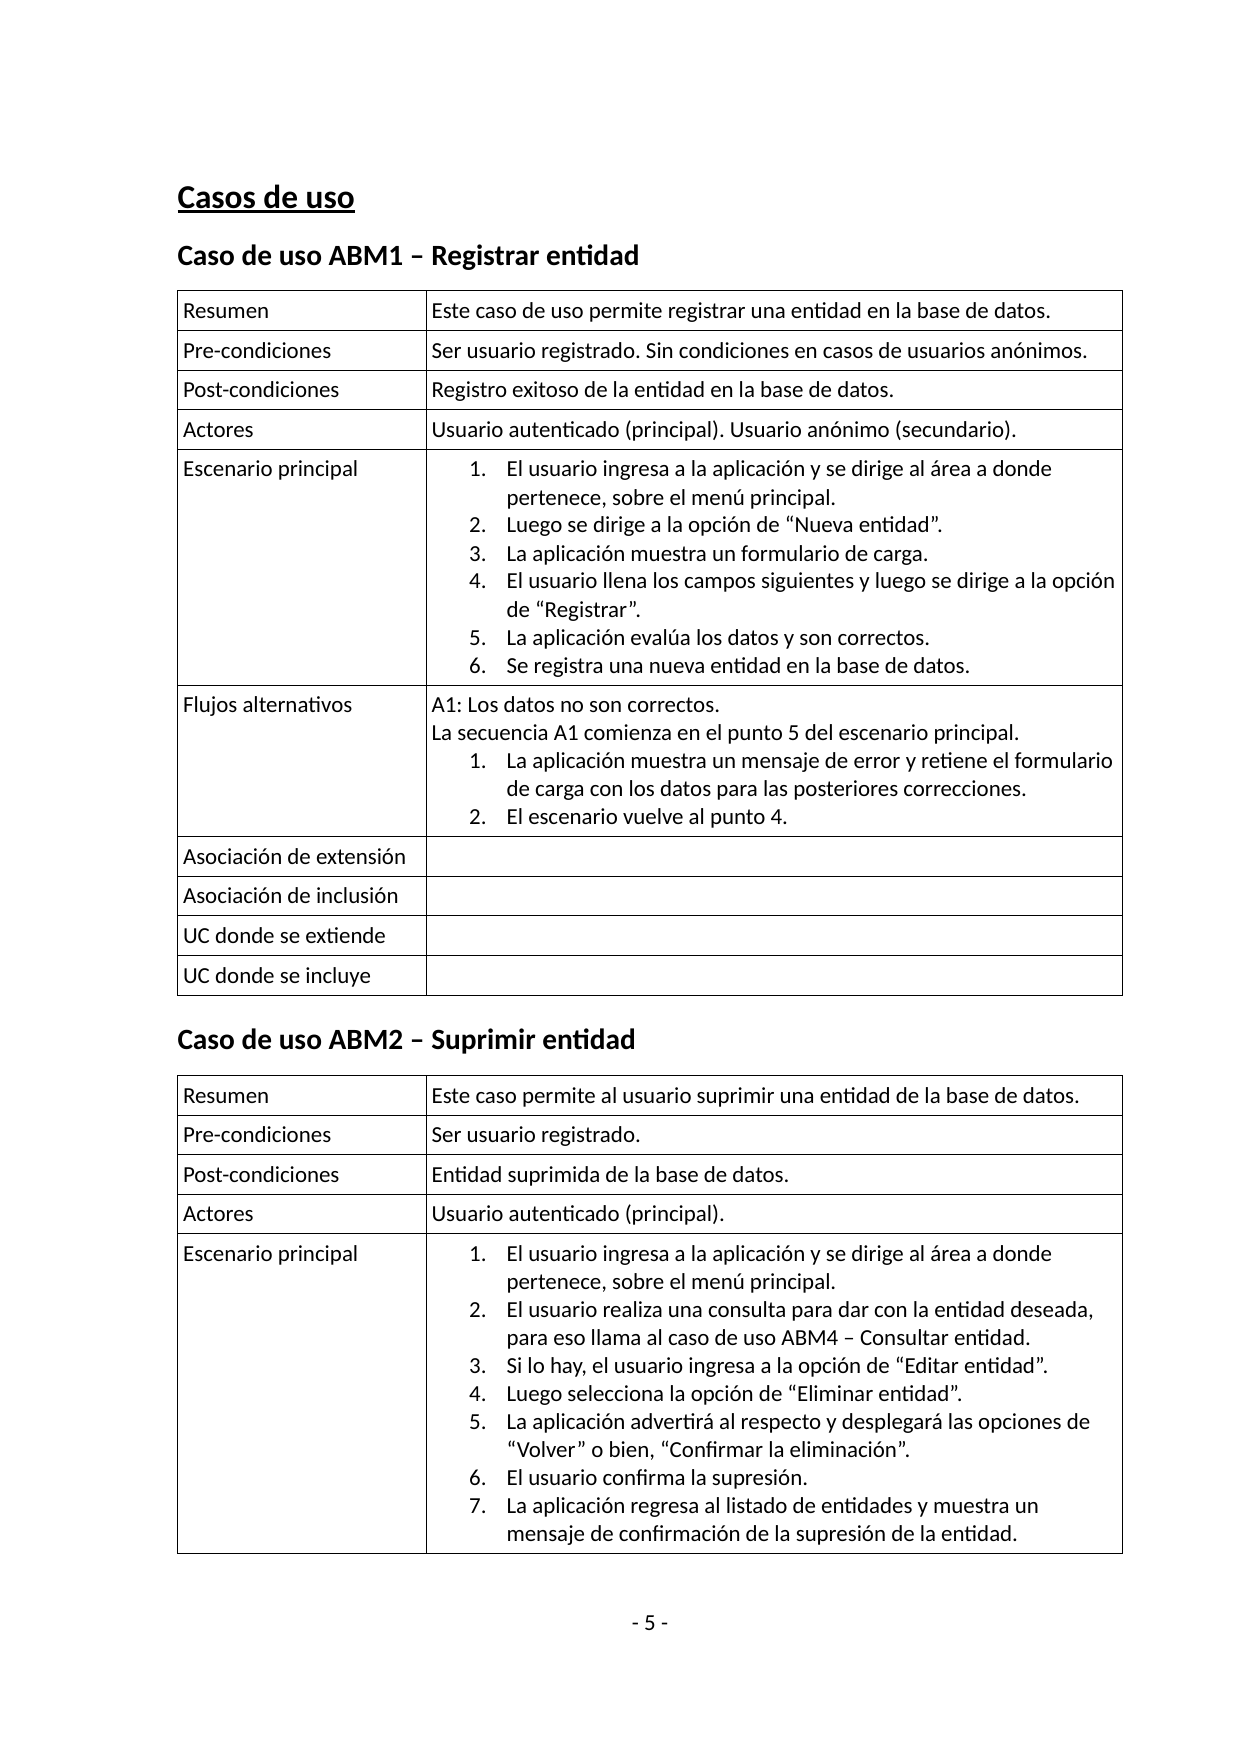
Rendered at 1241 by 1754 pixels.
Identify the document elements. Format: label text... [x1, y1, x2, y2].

table_header Este caso permite al usuario suprimir una entidad de la base de datos. [427, 1076, 1122, 1114]
table_cell [427, 956, 1122, 994]
table_header Resumen [178, 291, 426, 330]
table_cell Entidad suprimida de la base de datos. [427, 1155, 1122, 1194]
table_cell Registro exitoso de la entidad en la base de datos. [427, 371, 1122, 409]
table_cell UC donde se incluye [178, 956, 426, 994]
table_cell Pre-condiciones [178, 1116, 426, 1154]
table_cell El usuario ingresa a la aplicación y se dirige al área a donde pertenece, sobre el menú principal. El usuario realiza una consulta para dar con la entidad deseada, para eso llama al caso de uso ABM4 – Consultar entidad. Si lo hay, el usuario ingresa a la opción de “Editar entidad”. Luego selecciona la opción de “Eliminar entidad”. La aplicación advertirá al respecto y desplegará las opciones de “Volver” o bien, “Confirmar la eliminación”. El usuario confirma la supresión. La aplicación regresa al listado de entidades y muestra un mensaje de confirmación de la supresión de la entidad. [427, 1234, 1122, 1553]
table_cell Pre-condiciones [178, 331, 426, 369]
table_cell Escenario principal [178, 1234, 426, 1553]
text Casos de uso [177, 176, 1122, 216]
table_cell Asociación de extensión [178, 837, 426, 876]
text Caso de uso ABM2 – Suprimir entidad [177, 1021, 1122, 1057]
table_cell UC donde se extiende [178, 916, 426, 955]
table_cell Flujos alternativos [178, 686, 426, 836]
table_cell A1: Los datos no son correctos. La secuencia A1 comienza en el punto 5 del escenario principal. La aplicación muestra un mensaje de error y retiene el formulario de carga con los datos para las posteriores correcciones. El escenario vuelve al punto 4. [427, 686, 1122, 836]
table_cell Ser usuario registrado. Sin condiciones en casos de usuarios anónimos. [427, 331, 1122, 369]
text Caso de uso ABM1 – Registrar entidad [177, 237, 1122, 272]
table_header Resumen [178, 1076, 426, 1114]
table_cell Escenario principal [178, 450, 426, 684]
table_cell Post-condiciones [178, 371, 426, 409]
table_cell Post-condiciones [178, 1155, 426, 1194]
table_cell [427, 837, 1122, 876]
table_cell Usuario autenticado (principal). [427, 1195, 1122, 1233]
table_cell Usuario autenticado (principal). Usuario anónimo (secundario). [427, 410, 1122, 449]
table_cell Actores [178, 410, 426, 449]
table_header Este caso de uso permite registrar una entidad en la base de datos. [427, 291, 1122, 330]
table_cell [427, 916, 1122, 955]
table_cell Ser usuario registrado. [427, 1116, 1122, 1154]
table_cell Asociación de inclusión [178, 877, 426, 915]
table_cell [427, 877, 1122, 915]
table_cell El usuario ingresa a la aplicación y se dirige al área a donde pertenece, sobre el menú principal. Luego se dirige a la opción de “Nueva entidad”. La aplicación muestra un formulario de carga. El usuario llena los campos siguientes y luego se dirige a la opción de “Registrar”. La aplicación evalúa los datos y son correctos. Se registra una nueva entidad en la base de datos. [427, 450, 1122, 684]
table_cell Actores [178, 1195, 426, 1233]
